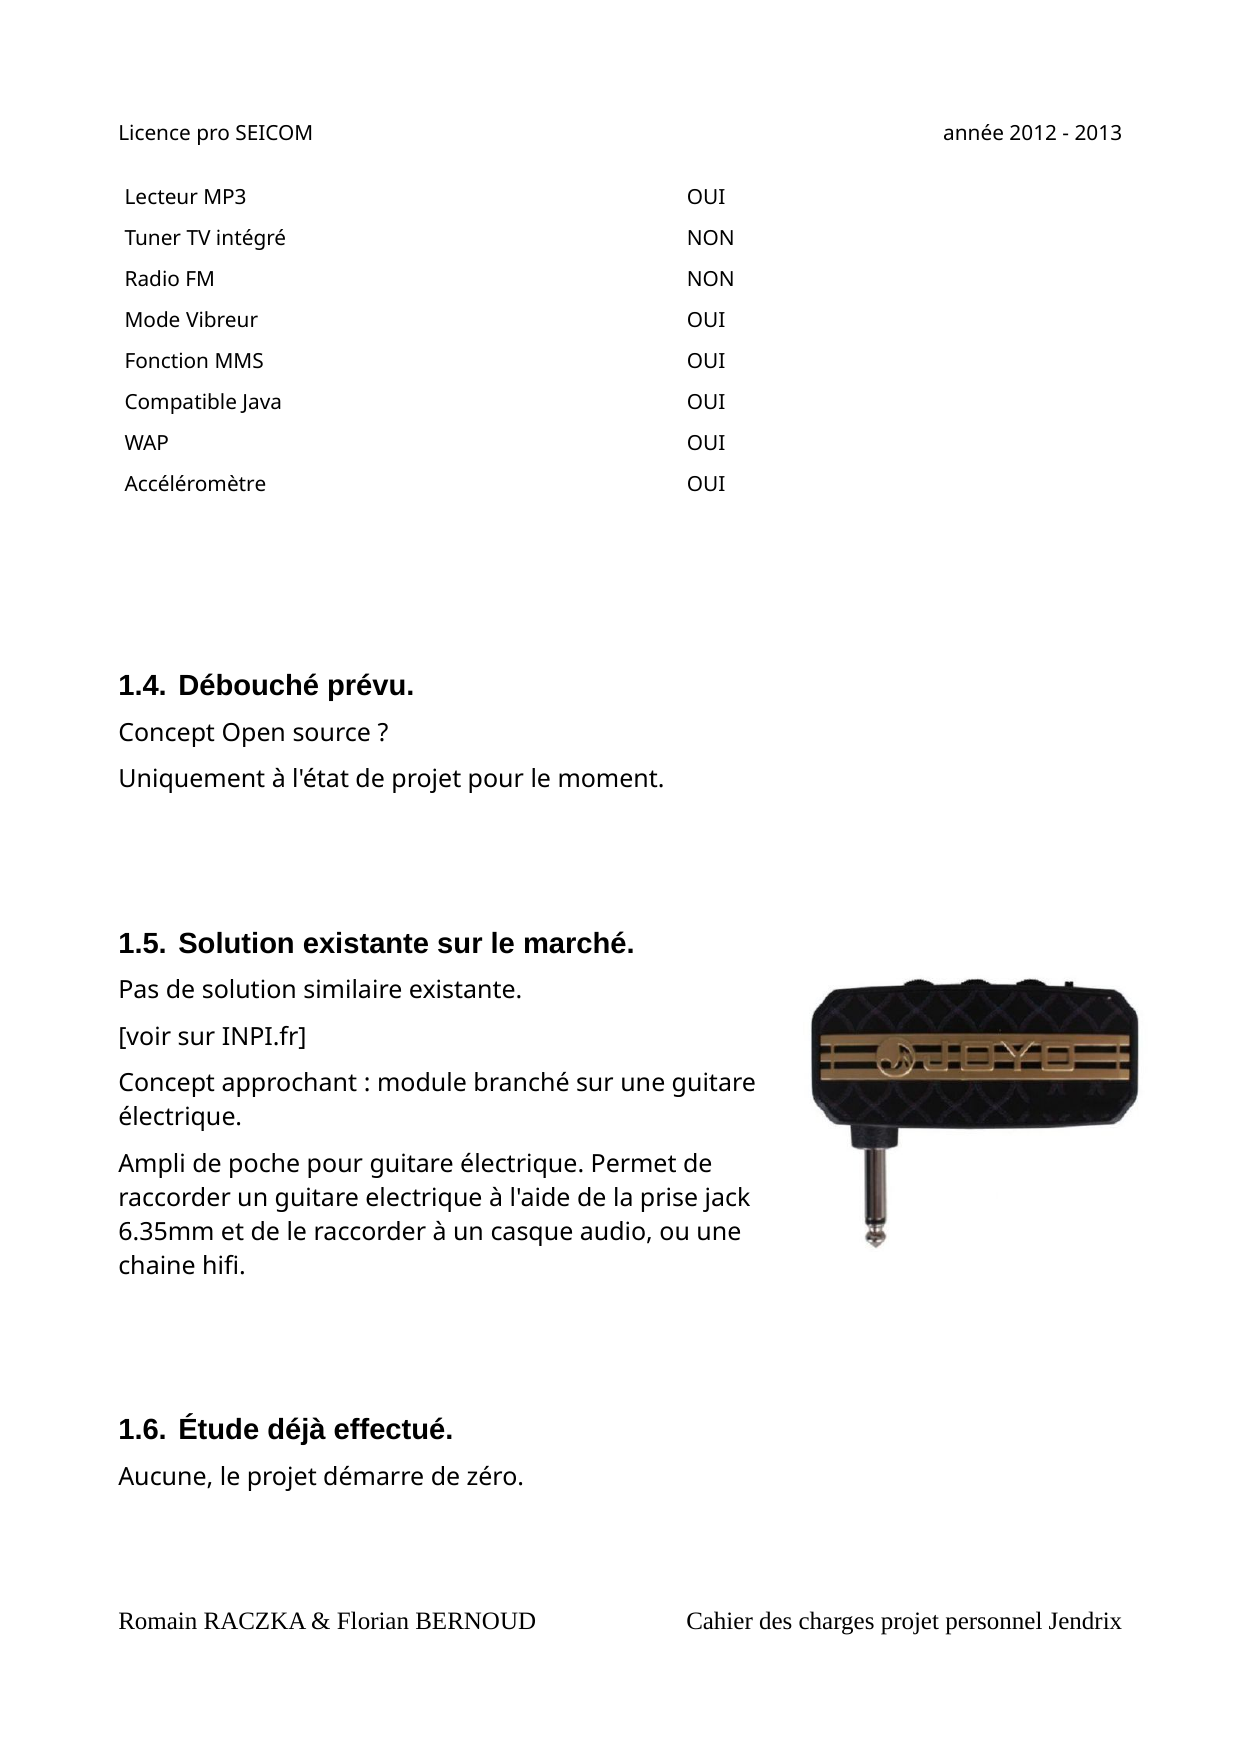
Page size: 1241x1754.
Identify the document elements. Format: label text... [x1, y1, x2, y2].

table_cell Fonction MMS [118, 340, 680, 381]
text Uniquement à l'état de projet pour le moment. [118, 761, 1122, 795]
table_cell OUI [680, 422, 1122, 463]
table_cell Compatible Java [118, 381, 680, 422]
table_cell Radio FM [118, 258, 680, 299]
table_cell WAP [118, 422, 680, 463]
table_cell OUI [680, 299, 1122, 340]
table_cell NON [680, 258, 1122, 299]
table_cell Accéléromètre [118, 463, 680, 503]
table_cell NON [680, 217, 1122, 258]
text Concept approchant : module branché sur une guitare électrique. [118, 1065, 798, 1133]
text Aucune, le projet démarre de zéro. [118, 1458, 1122, 1492]
subtitle Solution existante sur le marché. [118, 926, 1122, 959]
subtitle Étude déjà effectué. [118, 1412, 1122, 1446]
subtitle Débouché prévu. [118, 668, 1122, 702]
text Concept Open source ? [118, 714, 1122, 748]
table_cell OUI [680, 340, 1122, 381]
text [voir sur INPI.fr] [118, 1018, 798, 1052]
table_cell OUI [680, 381, 1122, 422]
table_cell Mode Vibreur [118, 299, 680, 340]
table_cell OUI [680, 176, 1122, 217]
text Ampli de poche pour guitare électrique. Permet de raccorder un guitare electrique à l'aide de la prise jack 6.35mm et de le raccorder à un casque audio, ou une chaine hifi. [118, 1145, 1122, 1282]
table_cell Tuner TV intégré [118, 217, 680, 258]
table_cell Lecteur MP3 [118, 176, 680, 217]
table_cell OUI [680, 463, 1122, 503]
text Pas de solution similaire existante. [118, 972, 1122, 1006]
picture [798, 975, 1149, 1254]
